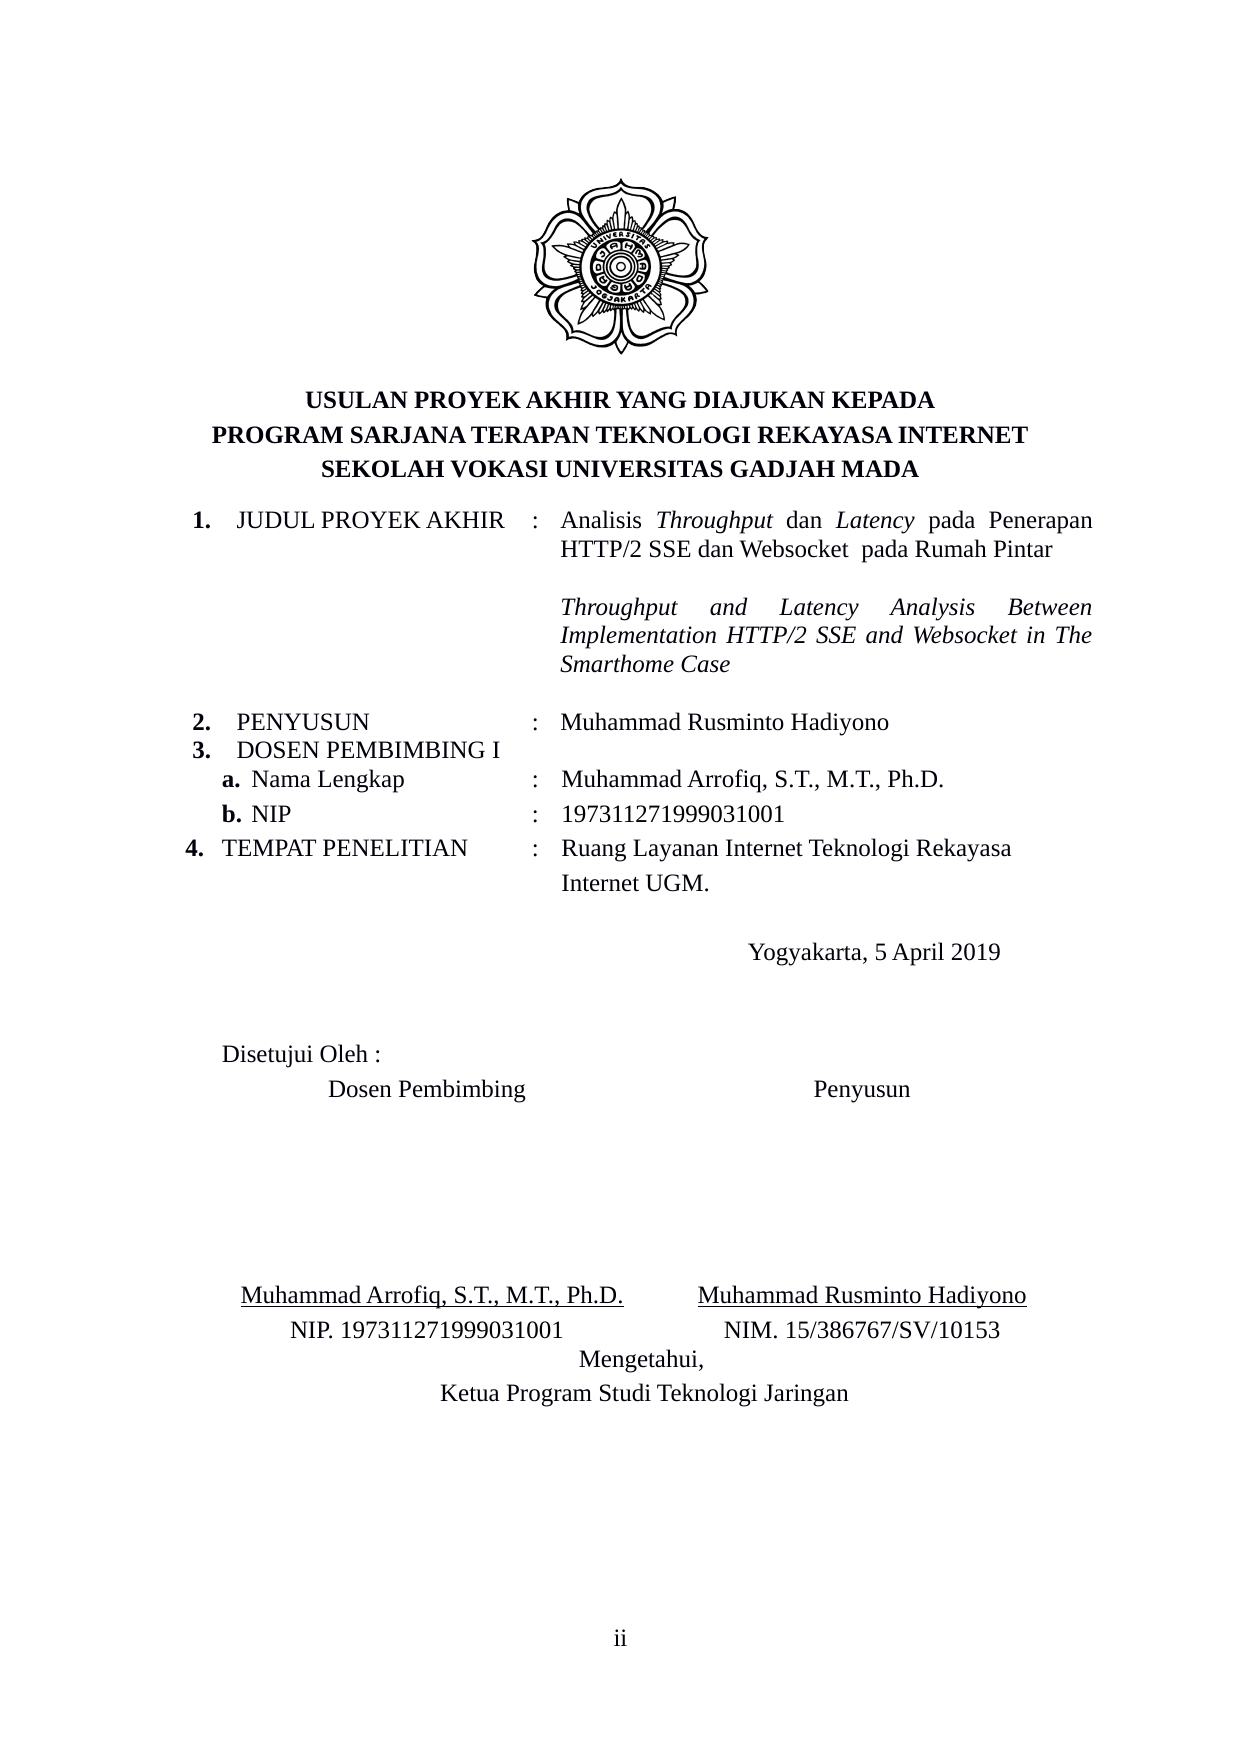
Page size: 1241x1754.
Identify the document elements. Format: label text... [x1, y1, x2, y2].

picture [531, 177, 709, 355]
list Throughput and Latency Analysis Between Implementation HTTP/2 SSE and Websocket in The Smarthome Case [192, 592, 1093, 678]
subtitle HALAMAN PENGESAHAN [223, 984, 1093, 1012]
list Disetujui Oleh : [222, 1039, 1093, 1068]
list Yogyakarta, 5 April 2019 [148, 937, 1093, 965]
table_header Penyusun Muhammad Rusminto Hadiyono NIM. 15/386767/SV/10153 [643, 1074, 1078, 1344]
table_header Dosen Pembimbing Muhammad Arrofiq, S.T., M.T., Ph.D. NIP. 197311271999031001 [208, 1074, 643, 1344]
list JUDUL PROYEK AKHIR : Analisis Throughput dan Latency pada Penerapan HTTP/2 SSE dan Websocket pada Rumah Pintar [192, 506, 1093, 563]
list PENYUSUN : Muhammad Rusminto Hadiyono [192, 707, 1093, 736]
list TEMPAT PENELITIAN : Ruang Layanan Internet Teknologi Rekayasa Internet UGM. [185, 833, 1093, 896]
list Nama Lengkap : Muhammad Arrofiq, S.T., M.T., Ph.D. [222, 764, 1093, 793]
text PROGRAM SARJANA TERAPAN TEKNOLOGI REKAYASA INTERNET SEKOLAH VOKASI UNIVERSITAS GADJAH MADA [148, 420, 1093, 483]
list NIP : 197311271999031001 [222, 799, 1093, 827]
table_cell Mengetahui, Ketua Program Studi Teknologi Jaringan [208, 1344, 1078, 1545]
text USULAN PROYEK AKHIR YANG DIAJUKAN KEPADA [148, 385, 1093, 414]
list DOSEN PEMBIMBING I [192, 736, 1093, 764]
